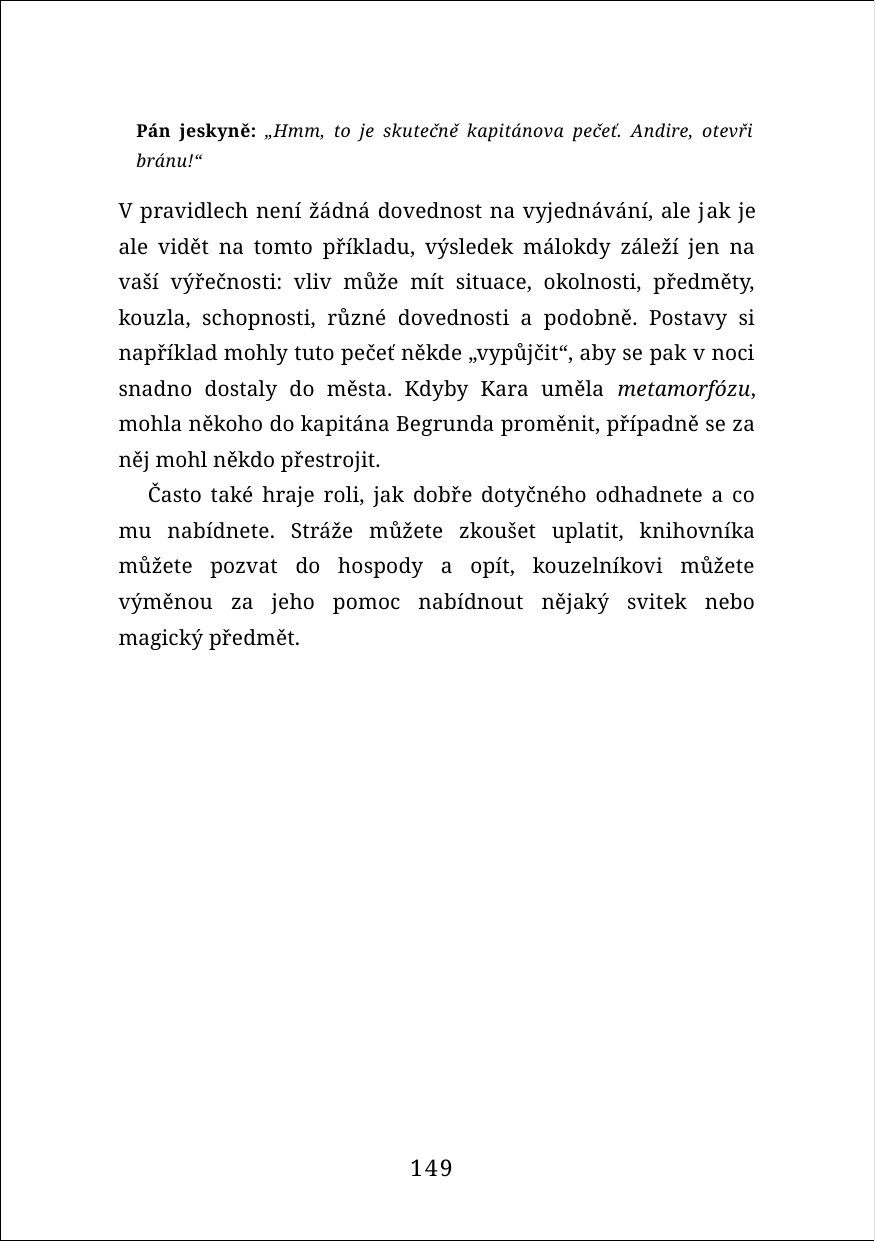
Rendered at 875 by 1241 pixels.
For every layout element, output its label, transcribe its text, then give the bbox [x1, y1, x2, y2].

text Pán jeskyně: „Hmm, to je skutečně kapitánova pečeť. Andire, otevři bránu!“ [136, 118, 756, 173]
text V pravidlech není žádná dovednost na vyjednávání, ale jak je ale vidět na tomto příkladu, výsledek málokdy záleží jen na vaší výřečnosti: vliv může mít situace, okolnosti, předměty, kouzla, schopnosti, různé dovednosti a podobně. Postavy si například mohly tuto pečeť někde „vypůjčit“, aby se pak v noci snadno dostaly do města. Kdyby Kara uměla metamorfózu, mohla někoho do kapitána Begrunda proměnit, případně se za něj mohl někdo přestrojit. Často také hraje roli, jak dobře dotyčného odhadnete a co mu nabídnete. Stráže můžete zkoušet uplatit, knihovníka můžete pozvat do hospody a opít, kouzelníkovi můžete výměnou za jeho pomoc nabídnout nějaký svitek nebo magický předmět. [118, 196, 756, 651]
